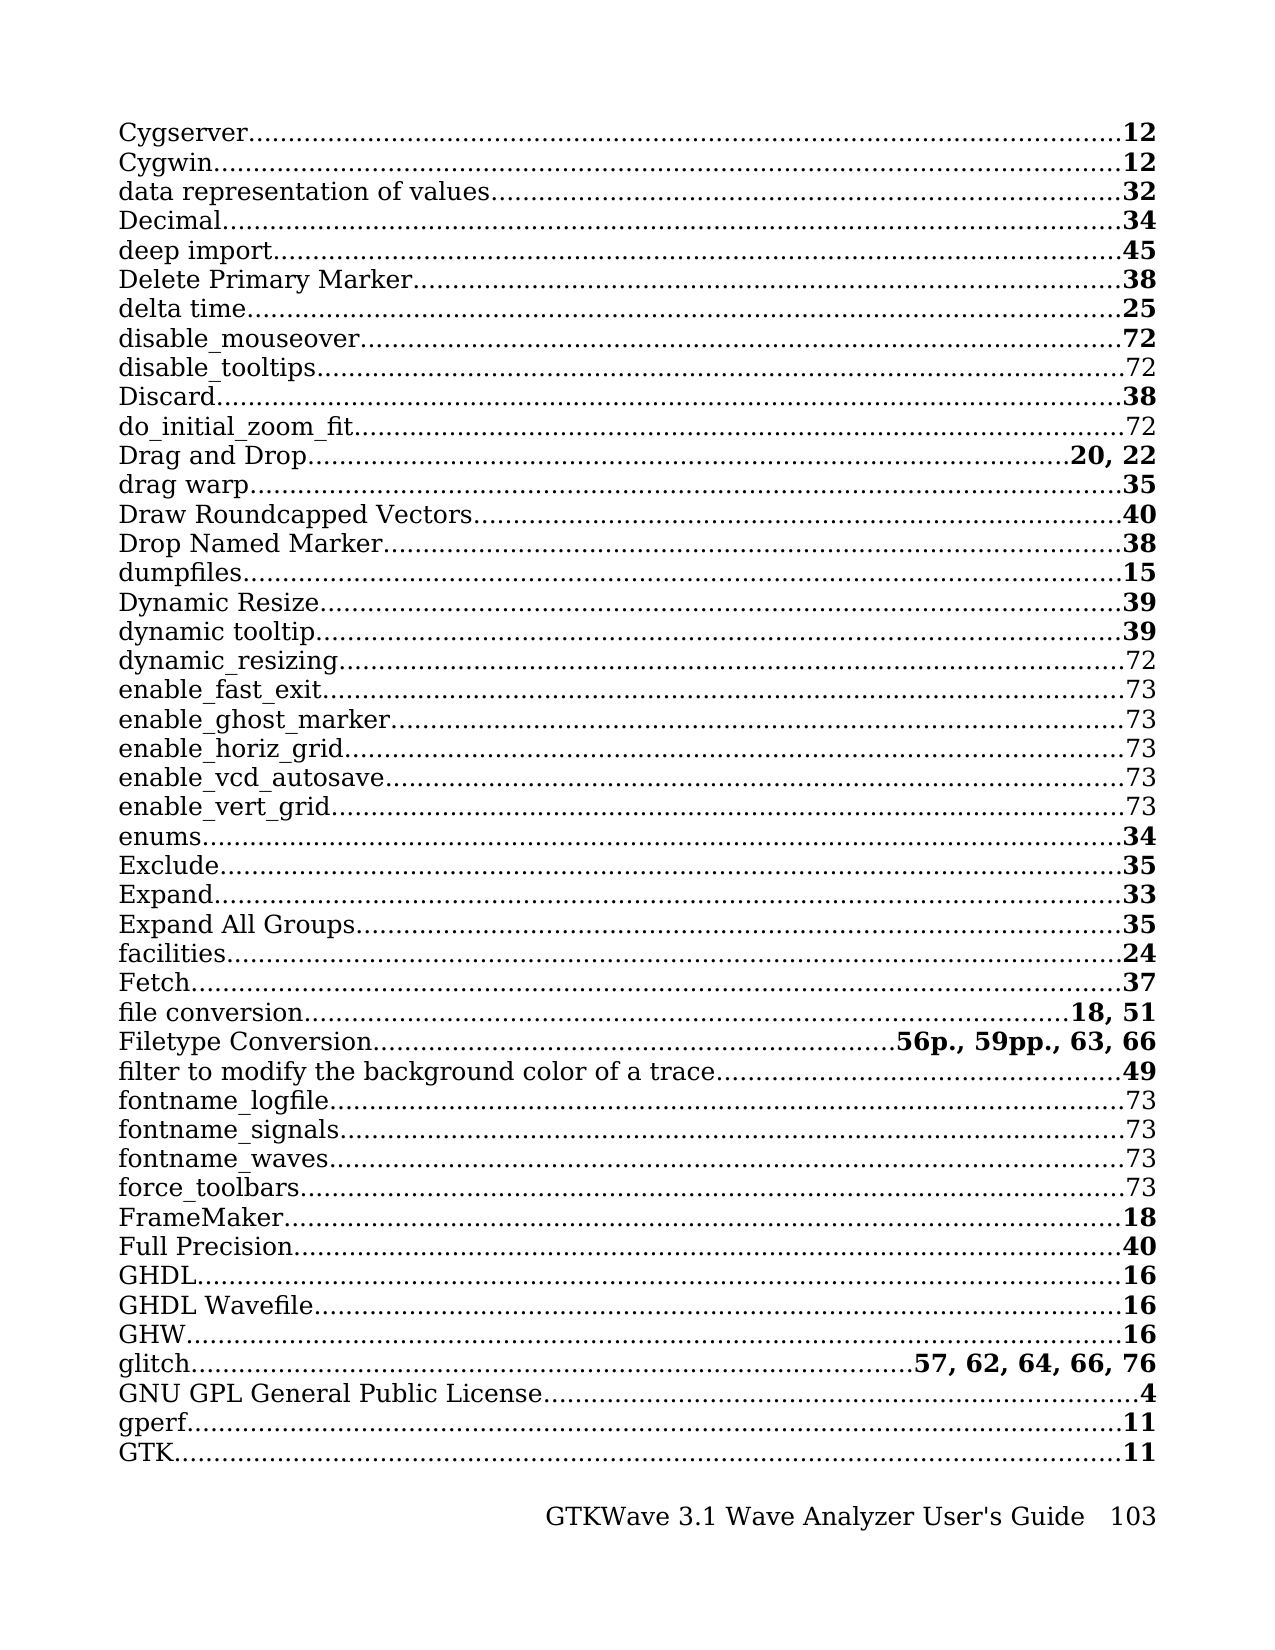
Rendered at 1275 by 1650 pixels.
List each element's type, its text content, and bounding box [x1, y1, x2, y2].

text dynamic_resizing 72 [118, 646, 1157, 676]
text GTK 11 [118, 1437, 1157, 1467]
text enable_horiz_grid 73 [118, 734, 1157, 763]
text enable_fast_exit 73 [118, 676, 1157, 705]
text disable_mouseover 72 [118, 324, 1157, 353]
text enable_vcd_autosave 73 [118, 763, 1157, 792]
text fontname_signals 73 [118, 1115, 1157, 1144]
text Cygserver 12 [118, 118, 1157, 147]
text enums 34 [118, 821, 1157, 851]
text Dynamic Resize 39 [118, 588, 1157, 617]
text GHW 16 [118, 1320, 1157, 1349]
text GHDL Wavefile 16 [118, 1291, 1157, 1320]
text file conversion 18, 51 [118, 998, 1157, 1027]
text fontname_waves 73 [118, 1144, 1157, 1173]
text Delete Primary Marker 38 [118, 265, 1157, 294]
text facilities 24 [118, 939, 1157, 968]
text Exclude 35 [118, 851, 1157, 880]
text Drag and Drop 20, 22 [118, 441, 1157, 470]
text Decimal 34 [118, 206, 1157, 236]
text deep import 45 [118, 236, 1157, 265]
text Filetype Conversion 56p., 59pp., 63, 66 [118, 1027, 1157, 1056]
text disable_tooltips 72 [118, 353, 1157, 382]
text delta time 25 [118, 294, 1157, 324]
text force_toolbars 73 [118, 1173, 1157, 1202]
text Discard 38 [118, 382, 1157, 412]
text do_initial_zoom_fit 72 [118, 412, 1157, 441]
text glitch 57, 62, 64, 66, 76 [118, 1349, 1157, 1379]
text Expand 33 [118, 880, 1157, 909]
text dynamic tooltip 39 [118, 617, 1157, 646]
text filter to modify the background color of a trace 49 [118, 1056, 1157, 1086]
text Fetch 37 [118, 968, 1157, 998]
text FrameMaker 18 [118, 1202, 1157, 1232]
text Expand All Groups 35 [118, 909, 1157, 939]
text drag warp 35 [118, 470, 1157, 499]
text Full Precision 40 [118, 1232, 1157, 1261]
text enable_vert_grid 73 [118, 792, 1157, 821]
text Drop Named Marker 38 [118, 529, 1157, 558]
text data representation of values 32 [118, 177, 1157, 206]
text Cygwin 12 [118, 147, 1157, 177]
text Draw Roundcapped Vectors 40 [118, 499, 1157, 529]
text GNU GPL General Public License 4 [118, 1379, 1157, 1408]
text GHDL 16 [118, 1261, 1157, 1291]
text fontname_logfile 73 [118, 1086, 1157, 1115]
text gperf 11 [118, 1408, 1157, 1437]
text dumpfiles 15 [118, 558, 1157, 588]
text enable_ghost_marker 73 [118, 705, 1157, 734]
